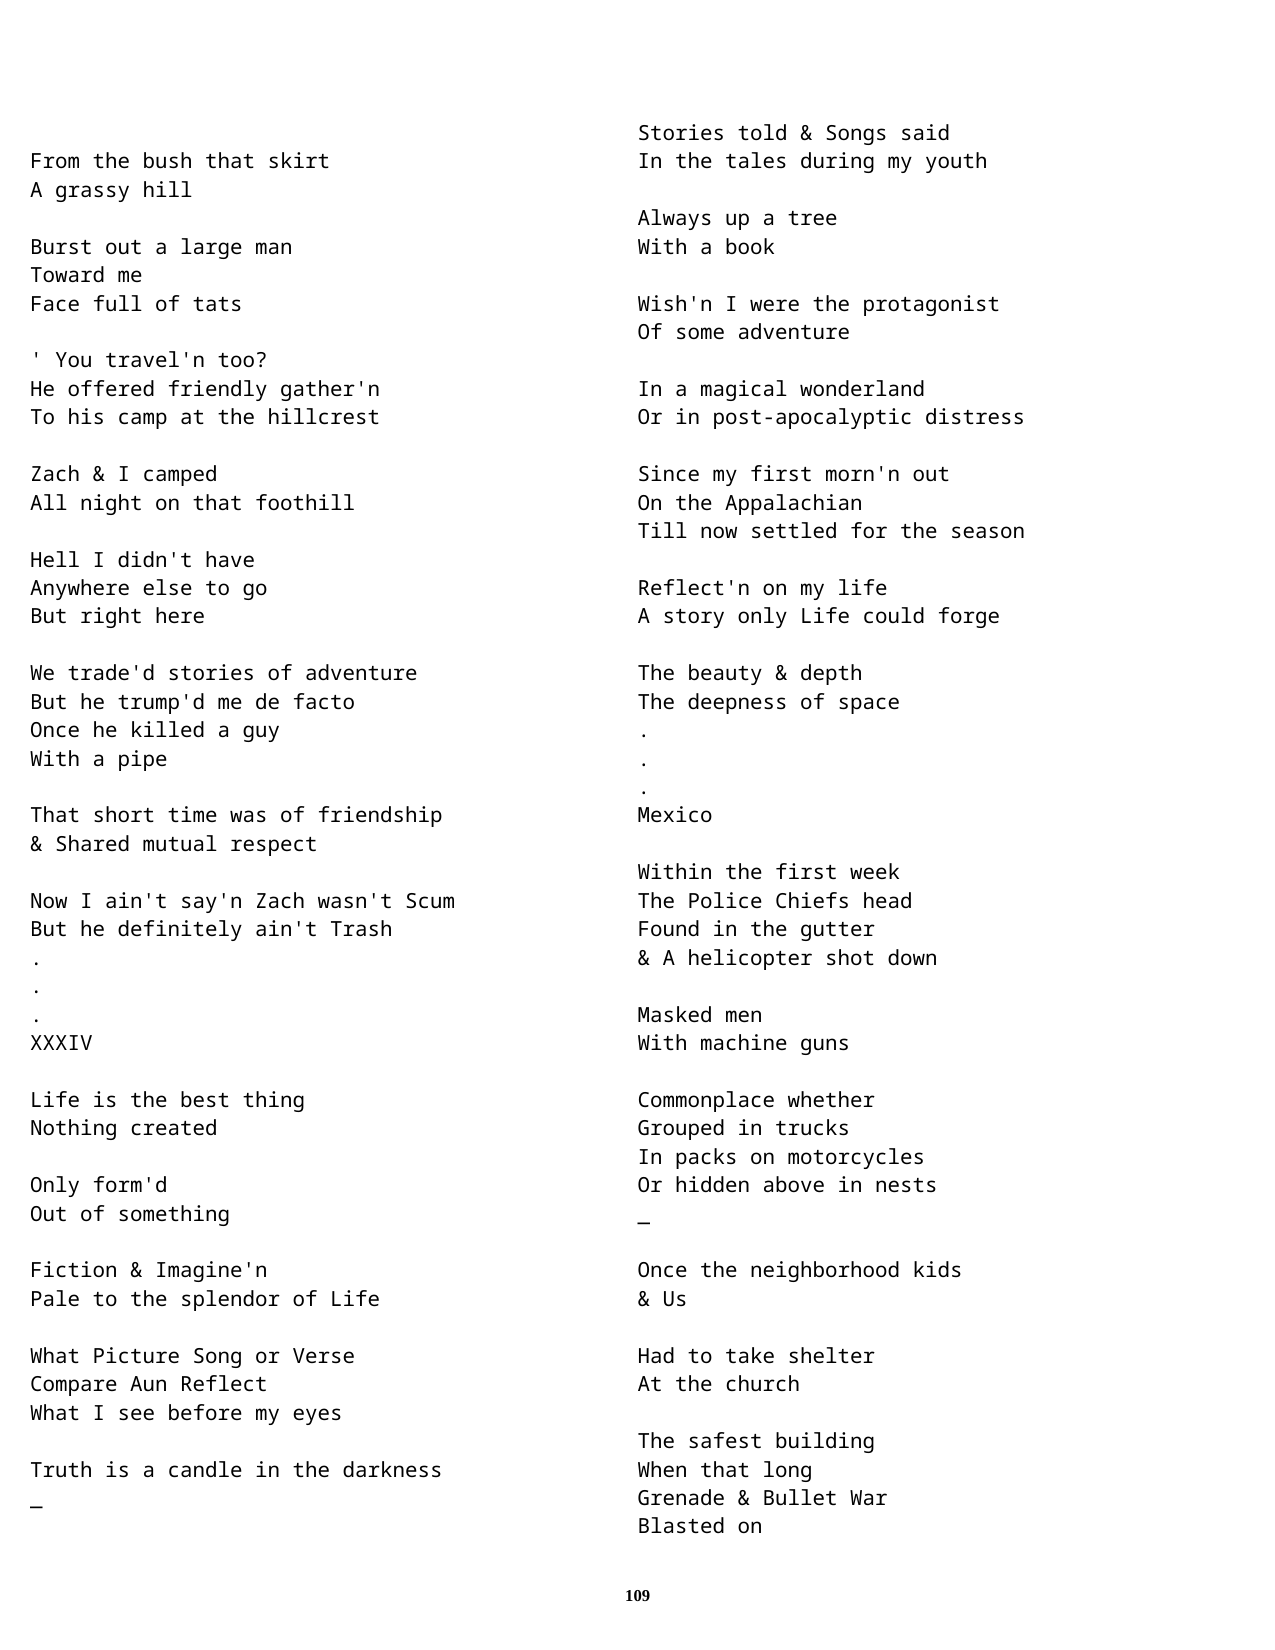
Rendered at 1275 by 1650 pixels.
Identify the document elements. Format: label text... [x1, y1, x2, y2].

text But right here [30, 602, 637, 630]
text . [30, 1000, 637, 1028]
text Masked men [637, 1000, 1245, 1028]
text XXXIV [30, 1028, 637, 1057]
text Or hidden above in nests [637, 1170, 1245, 1199]
text Compare Aun Reflect [30, 1369, 637, 1398]
text The safest building [637, 1426, 1245, 1455]
text But he definitely ain't Trash [30, 914, 637, 943]
text Toward me [30, 260, 637, 289]
text A grassy hill [30, 175, 637, 203]
text Fiction & Imagine'n [30, 1256, 637, 1284]
text At the church [637, 1369, 1245, 1398]
text . [30, 943, 637, 971]
text ' You travel'n too? [30, 346, 637, 374]
text What I see before my eyes [30, 1398, 637, 1426]
text Only form'd [30, 1170, 637, 1199]
text Within the first week [637, 857, 1245, 886]
text _ [637, 1199, 1245, 1227]
text Zach & I camped [30, 459, 637, 488]
text . [637, 715, 1245, 744]
text Till now settled for the season [637, 516, 1245, 545]
text In the tales during my youth [637, 147, 1245, 175]
text The Police Chiefs head [637, 886, 1245, 914]
text Wish'n I were the protagonist [637, 289, 1245, 317]
text & A helicopter shot down [637, 943, 1245, 971]
text Blasted on [637, 1512, 1245, 1540]
text Burst out a large man [30, 232, 637, 260]
text We trade'd stories of adventure [30, 658, 637, 687]
text With machine guns [637, 1028, 1245, 1057]
text Since my first morn'n out [637, 459, 1245, 488]
text Face full of tats [30, 289, 637, 317]
text . [637, 772, 1245, 801]
text What Picture Song or Verse [30, 1341, 637, 1369]
text The beauty & depth [637, 658, 1245, 687]
text The deepness of space [637, 687, 1245, 715]
text Of some adventure [637, 317, 1245, 346]
text Had to take shelter [637, 1341, 1245, 1369]
text Always up a tree [637, 203, 1245, 232]
text Mexico [637, 801, 1245, 829]
text Grouped in trucks [637, 1113, 1245, 1142]
text On the Appalachian [637, 488, 1245, 516]
text Or in post-apocalyptic distress [637, 402, 1245, 431]
text Reflect'n on my life [637, 573, 1245, 602]
text & Shared mutual respect [30, 829, 637, 857]
text Nothing created [30, 1113, 637, 1142]
text That short time was of friendship [30, 801, 637, 829]
text Grenade & Bullet War [637, 1483, 1245, 1512]
text Once he killed a guy [30, 715, 637, 744]
text _ [30, 1483, 637, 1512]
text Found in the gutter [637, 914, 1245, 943]
text . [637, 744, 1245, 772]
text Out of something [30, 1199, 637, 1227]
text Commonplace whether [637, 1085, 1245, 1113]
text A story only Life could forge [637, 602, 1245, 630]
text From the bush that skirt [30, 147, 637, 175]
text To his camp at the hillcrest [30, 402, 637, 431]
text With a pipe [30, 744, 637, 772]
text With a book [637, 232, 1245, 260]
text Pale to the splendor of Life [30, 1284, 637, 1312]
text Stories told & Songs said [637, 118, 1245, 147]
text But he trump'd me de facto [30, 687, 637, 715]
text . [30, 971, 637, 1000]
text He offered friendly gather'n [30, 374, 637, 402]
text & Us [637, 1284, 1245, 1312]
text Hell I didn't have [30, 545, 637, 573]
text When that long [637, 1455, 1245, 1483]
text In packs on motorcycles [637, 1142, 1245, 1170]
text Now I ain't say'n Zach wasn't Scum [30, 886, 637, 914]
text Truth is a candle in the darkness [30, 1455, 637, 1483]
text Anywhere else to go [30, 573, 637, 602]
text Once the neighborhood kids [637, 1256, 1245, 1284]
text Life is the best thing [30, 1085, 637, 1113]
text All night on that foothill [30, 488, 637, 516]
text In a magical wonderland [637, 374, 1245, 402]
